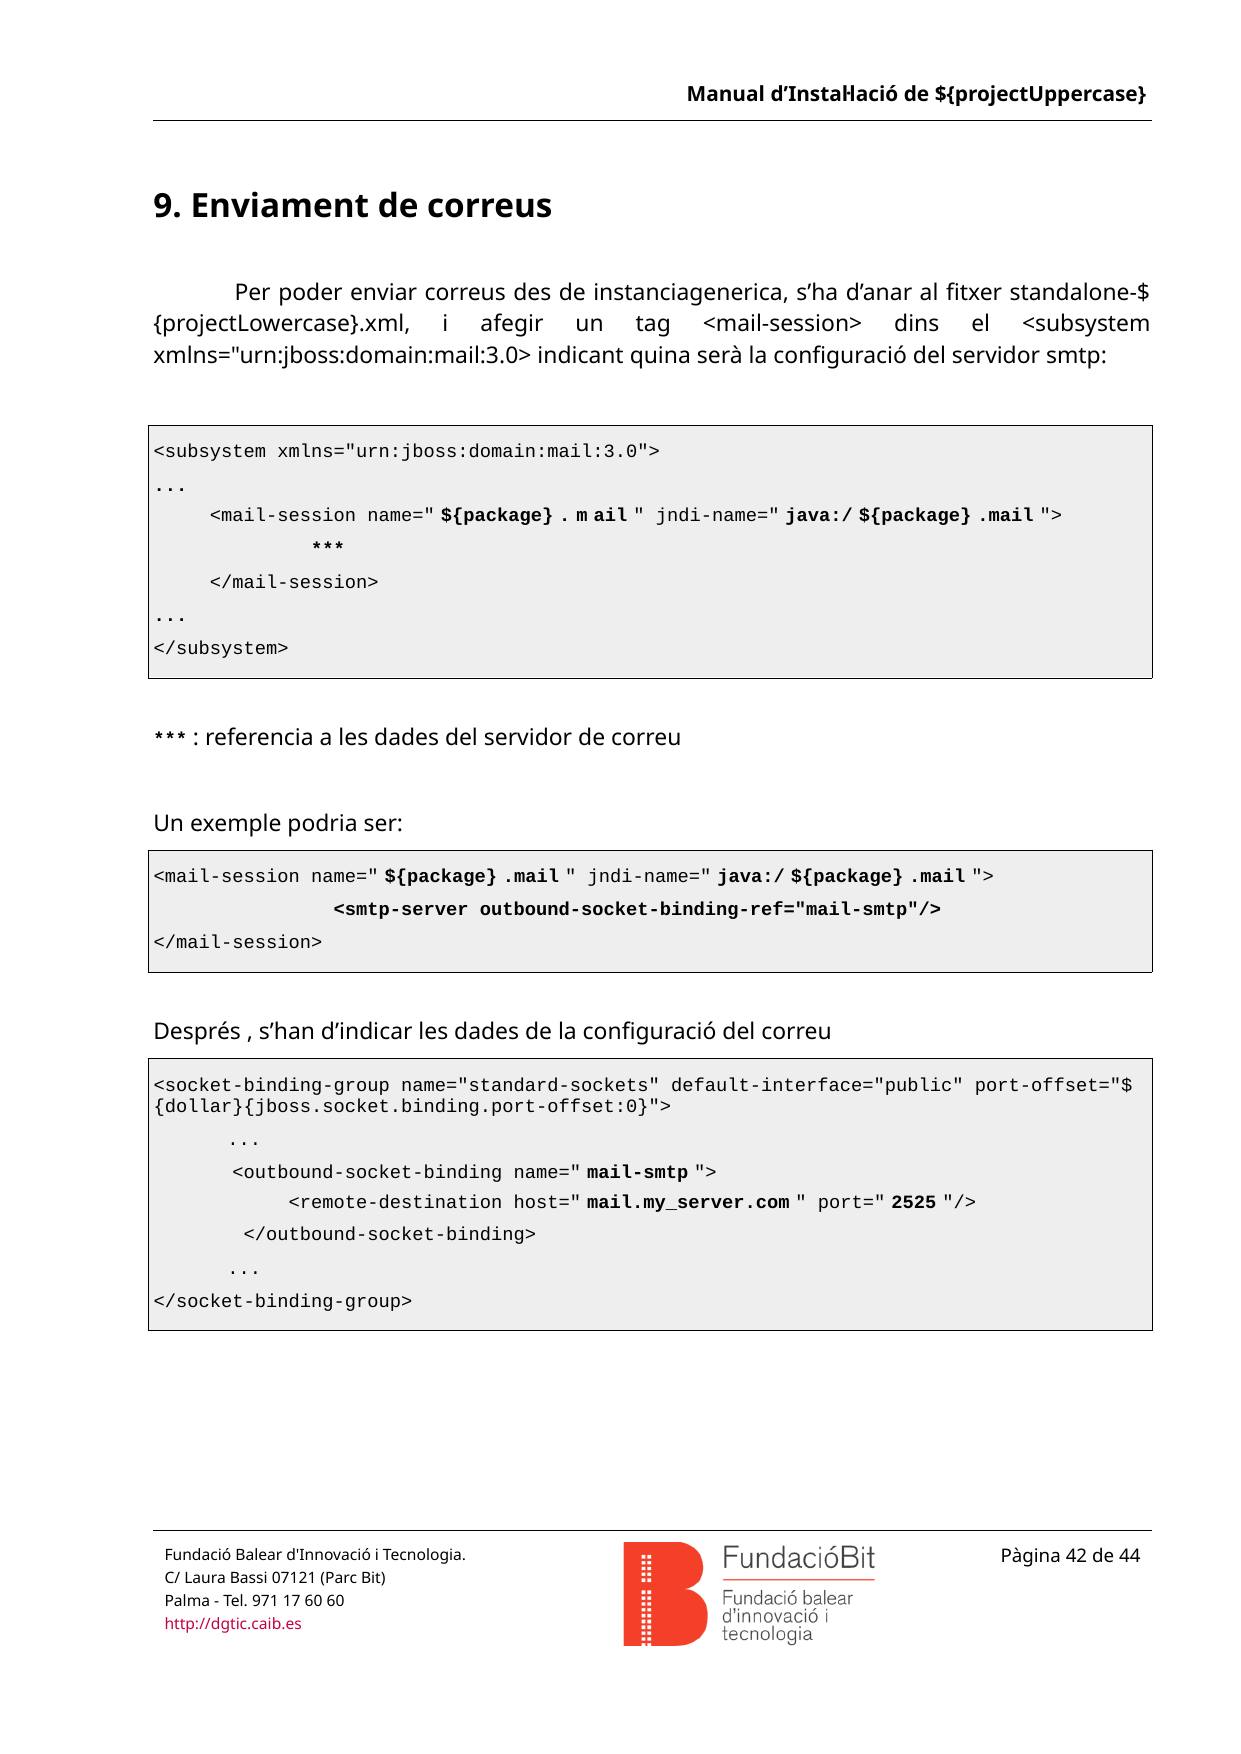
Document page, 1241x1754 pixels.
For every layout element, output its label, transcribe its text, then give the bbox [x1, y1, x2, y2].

table_header <mail-session name=" ${package} .mail " jndi-name=" java:/ ${package} .mail "> <smtp-server outbound-socket-binding-ref="mail-smtp"/> </mail-session> [149, 851, 1152, 972]
table_header <subsystem xmlns="urn:jboss:domain:mail:3.0"> ... <mail-session name=" ${package} . m ail " jndi-name=" java:/ ${package} .mail "> *** </mail-session> ... </subsystem> [149, 426, 1152, 677]
picture [623, 1542, 875, 1646]
text Després , s’han d’indicar les dades de la configuració del correu [153, 1015, 1152, 1046]
table_header <socket-binding-group name="standard-sockets" default-interface="public" port-offset="${dollar}{jboss.socket.binding.port-offset:0}"> ... <outbound-socket-binding name=" mail-smtp "> <remote-destination host=" mail.my_server.com " port=" 2525 "/> </outbound-socket-binding> ... </socket-binding-group> [149, 1059, 1152, 1330]
text Un exemple podria ser: [153, 807, 1152, 838]
subtitle Enviament de correus [153, 181, 1152, 227]
text Per poder enviar correus des de instanciagenerica, s’ha d’anar al fitxer standalone-${projectLowercase}.xml, i afegir un tag <mail-session> dins el <subsystem xmlns="urn:jboss:domain:mail:3.0> indicant quina serà la configuració del servidor smtp: [153, 276, 1152, 370]
text *** : referencia a les dades del servidor de correu [153, 721, 1152, 752]
